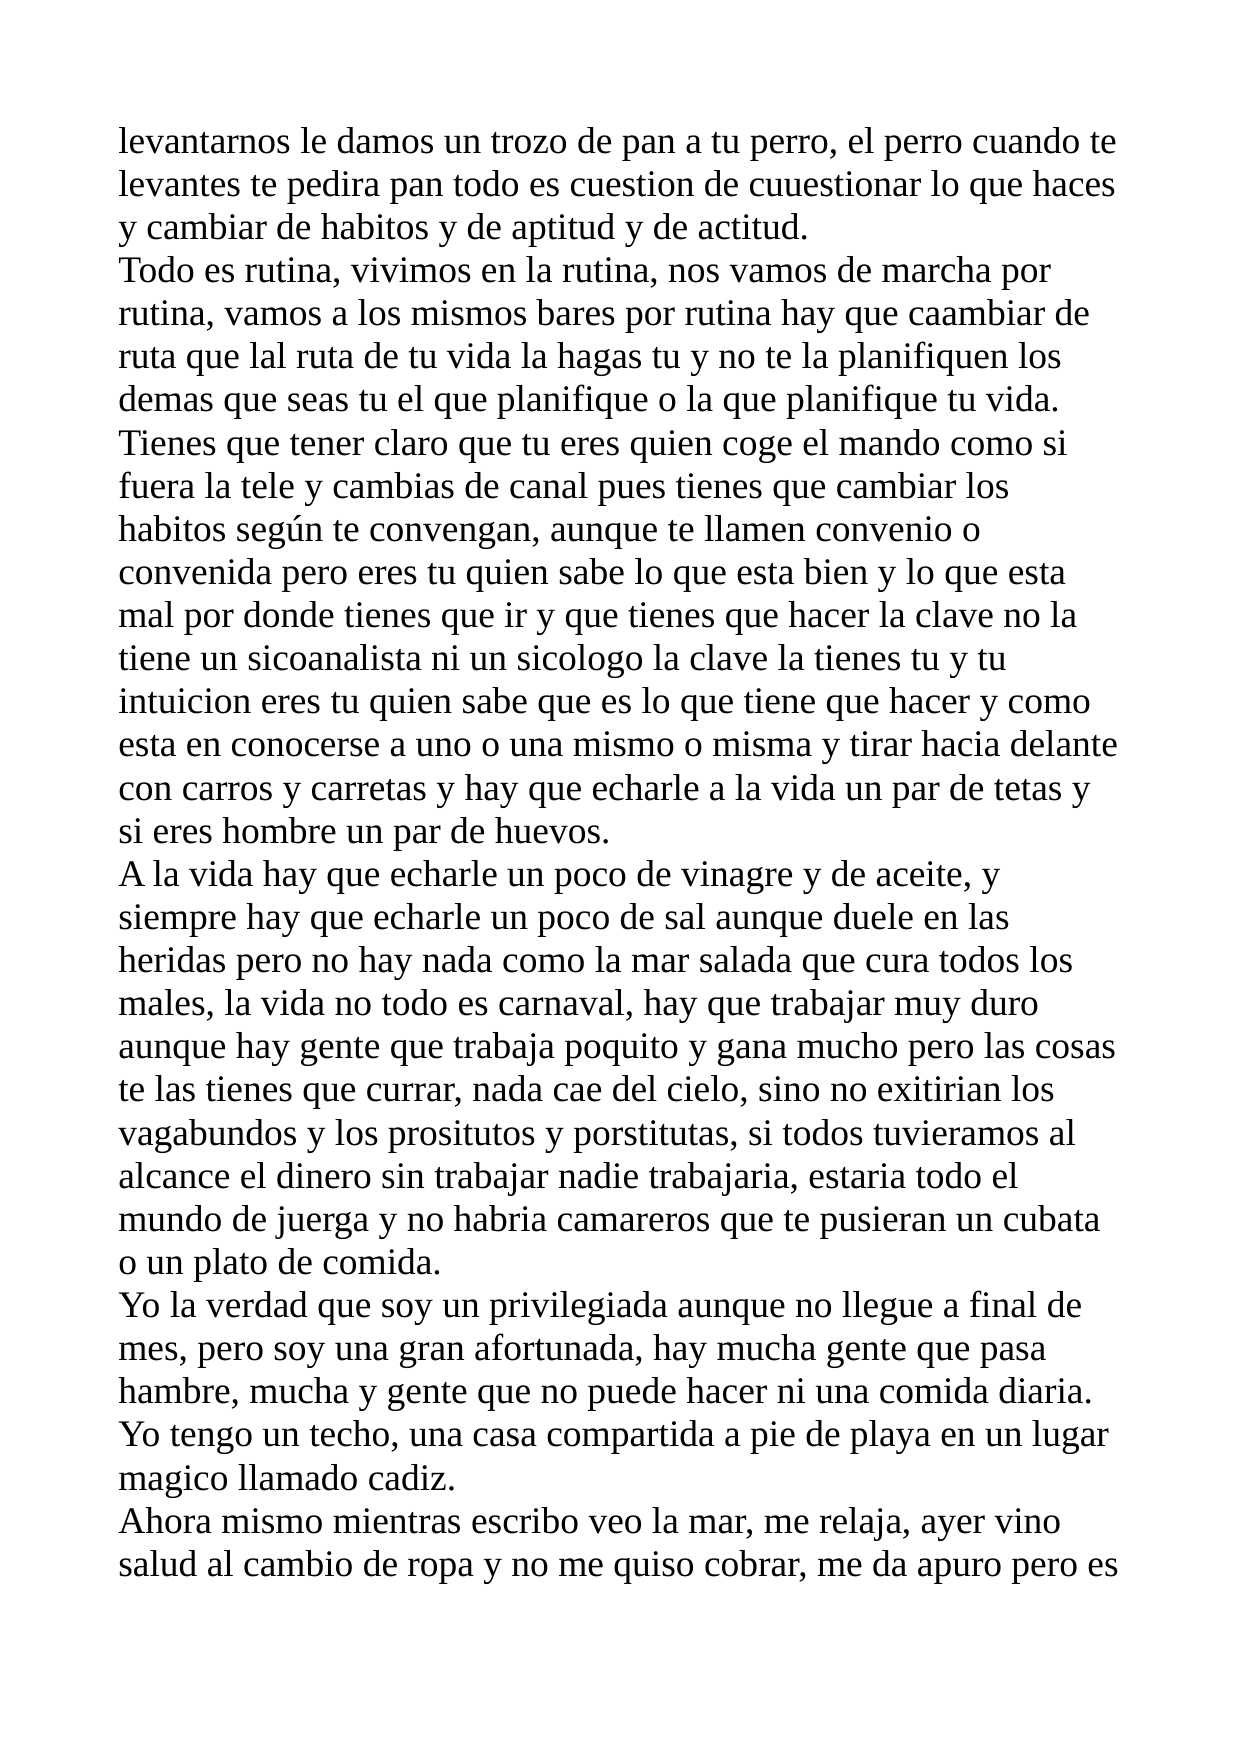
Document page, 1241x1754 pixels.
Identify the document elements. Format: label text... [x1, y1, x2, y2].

text Tienes que tener claro que tu eres quien coge el mando como si fuera la tele y cambias de canal pues tienes que cambiar los habitos según te convengan, aunque te llamen convenio o convenida pero eres tu quien sabe lo que esta bien y lo que esta mal por donde tienes que ir y que tienes que hacer la clave no la tiene un sicoanalista ni un sicologo la clave la tienes tu y tu intuicion eres tu quien sabe que es lo que tiene que hacer y como esta en conocerse a uno o una mismo o misma y tirar hacia delante con carros y carretas y hay que echarle a la vida un par de tetas y si eres hombre un par de huevos. [118, 420, 1122, 851]
text A la vida hay que echarle un poco de vinagre y de aceite, y siempre hay que echarle un poco de sal aunque duele en las heridas pero no hay nada como la mar salada que cura todos los males, la vida no todo es carnaval, hay que trabajar muy duro aunque hay gente que trabaja poquito y gana mucho pero las cosas te las tienes que currar, nada cae del cielo, sino no exitirian los vagabundos y los prositutos y porstitutas, si todos tuvieramos al alcance el dinero sin trabajar nadie trabajaria, estaria todo el mundo de juerga y no habria camareros que te pusieran un cubata o un plato de comida. [118, 851, 1122, 1282]
text Yo la verdad que soy un privilegiada aunque no llegue a final de mes, pero soy una gran afortunada, hay mucha gente que pasa hambre, mucha y gente que no puede hacer ni una comida diaria. [118, 1282, 1122, 1412]
text levantarnos le damos un trozo de pan a tu perro, el perro cuando te levantes te pedira pan todo es cuestion de cuuestionar lo que haces y cambiar de habitos y de aptitud y de actitud. [118, 118, 1122, 247]
text Todo es rutina, vivimos en la rutina, nos vamos de marcha por rutina, vamos a los mismos bares por rutina hay que caambiar de ruta que lal ruta de tu vida la hagas tu y no te la planifiquen los demas que seas tu el que planifique o la que planifique tu vida. [118, 247, 1122, 420]
text Ahora mismo mientras escribo veo la mar, me relaja, ayer vino salud al cambio de ropa y no me quiso cobrar, me da apuro pero es [118, 1498, 1122, 1584]
text Yo tengo un techo, una casa compartida a pie de playa en un lugar magico llamado cadiz. [118, 1412, 1122, 1498]
